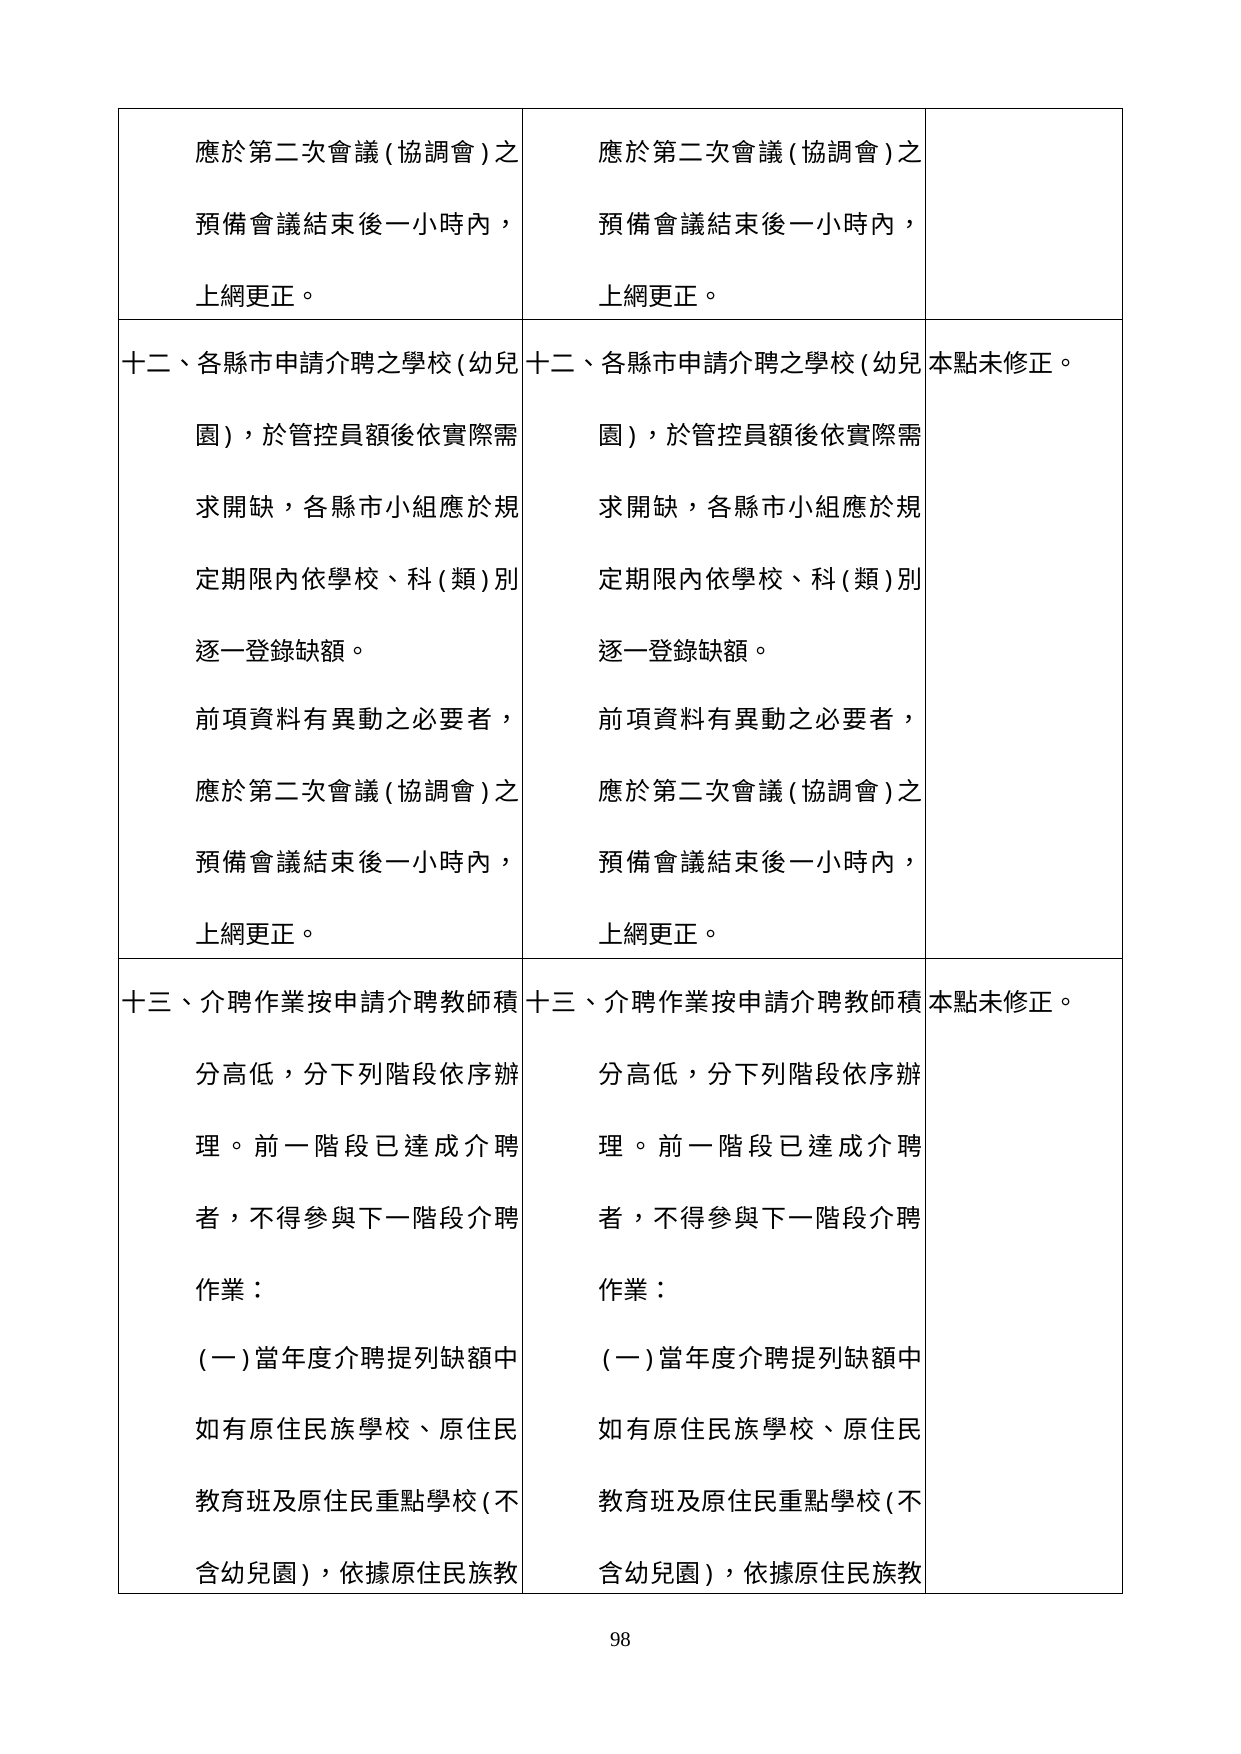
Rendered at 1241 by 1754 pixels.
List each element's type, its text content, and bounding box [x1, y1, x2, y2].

table_cell 十三、介聘作業按申請介聘教師積分高低，分下列階段依序辦理。前一階段已達成介聘者，不得參與下一階段介聘作業： (一)當年度介聘提列缺額中如有原住民族學校、原住民教育班及原住民重點學校(不含幼兒園)，依據原住民族教 [523, 959, 925, 1593]
table_cell 應於第二次會議(協調會)之預備會議結束後一小時內，上網更正。 [523, 109, 925, 319]
table_cell 本點未修正。 [926, 320, 1122, 958]
table_cell 應於第二次會議(協調會)之預備會議結束後一小時內，上網更正。 [119, 109, 522, 319]
table_cell 十二、各縣市申請介聘之學校(幼兒園)，於管控員額後依實際需求開缺，各縣市小組應於規定期限內依學校、科(類)別逐一登錄缺額。 前項資料有異動之必要者，應於第二次會議(協調會)之預備會議結束後一小時內，上網更正。 [119, 320, 522, 958]
table_cell 十三、介聘作業按申請介聘教師積分高低，分下列階段依序辦理。前一階段已達成介聘者，不得參與下一階段介聘作業： (一)當年度介聘提列缺額中如有原住民族學校、原住民教育班及原住民重點學校(不含幼兒園)，依據原住民族教 [119, 959, 522, 1593]
table_cell [926, 109, 1122, 319]
table_cell 十二、各縣市申請介聘之學校(幼兒園)，於管控員額後依實際需求開缺，各縣市小組應於規定期限內依學校、科(類)別逐一登錄缺額。 前項資料有異動之必要者，應於第二次會議(協調會)之預備會議結束後一小時內，上網更正。 [523, 320, 925, 958]
table_cell 本點未修正。 [926, 959, 1122, 1593]
